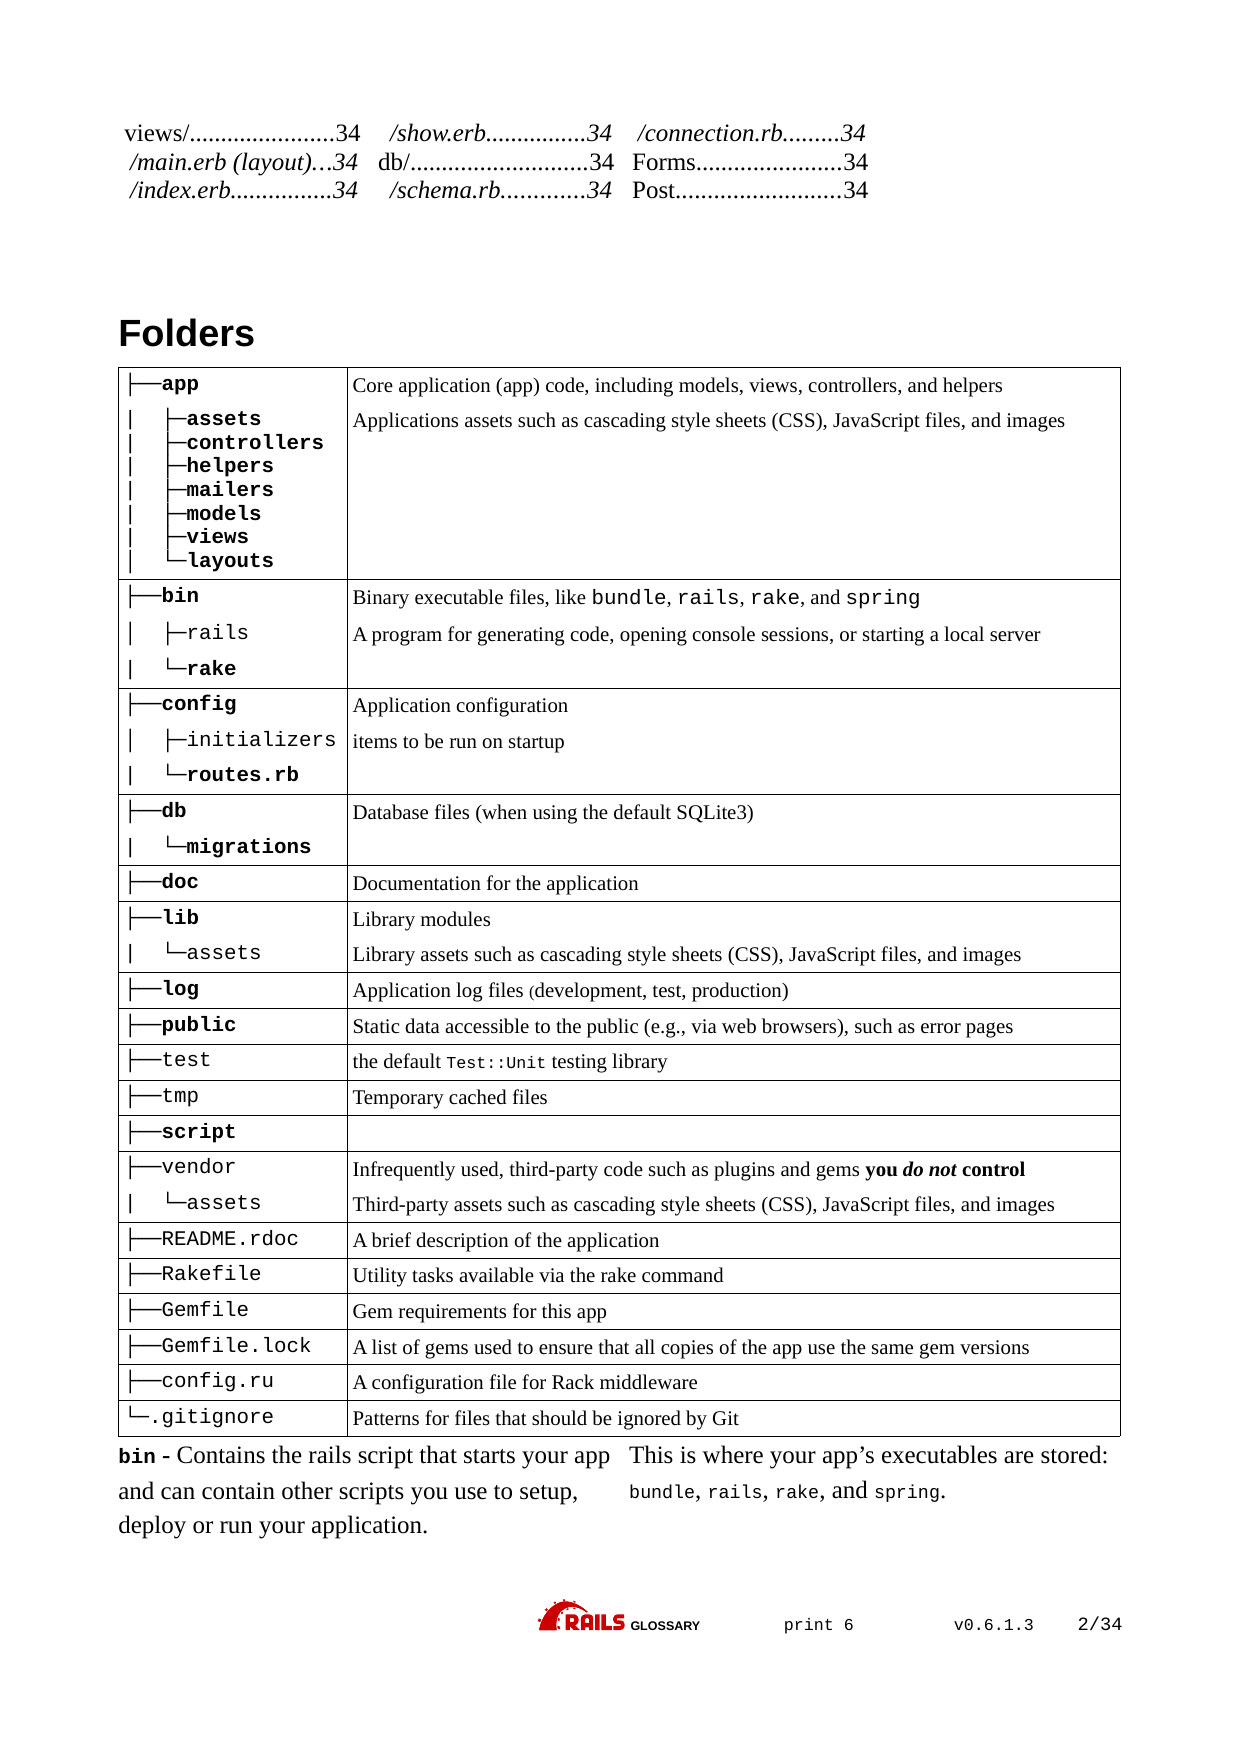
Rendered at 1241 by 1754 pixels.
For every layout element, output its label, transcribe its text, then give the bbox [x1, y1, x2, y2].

text Post 34 [632, 176, 868, 204]
table_cell | ├─assets | ├─controllers | ├─helpers | ├─mailers | ├─models | ├─views │ └─layouts [119, 402, 347, 579]
table_cell │ ├─initializers [119, 723, 347, 759]
table_cell Application configuration [348, 689, 1120, 723]
table_header Core application (app) code, including models, views, controllers, and helpers [348, 368, 1120, 402]
table_cell Library assets such as cascading style sheets (CSS), JavaScript files, and images [348, 937, 1120, 972]
table_cell the default Test::Unit testing library [348, 1045, 1120, 1079]
table_cell Patterns for files that should be ignored by Git [348, 1401, 1120, 1436]
table_header ├──app [119, 368, 347, 402]
table_cell Utility tasks available via the rake command [348, 1259, 1120, 1293]
table_cell [348, 830, 1120, 865]
table_cell Third-party assets such as cascading style sheets (CSS), JavaScript files, and images [348, 1186, 1120, 1222]
table_cell └─.gitignore [119, 1401, 347, 1436]
text /index.erb 34 [130, 176, 360, 204]
table_cell ├──config.ru [119, 1365, 347, 1400]
text /show.erb 34 [384, 118, 614, 147]
table_cell ├──vendor [119, 1152, 347, 1186]
text This is where your app’s executables are stored: bundle, rails, rake, and spring. [629, 1441, 1122, 1504]
table_cell ├──lib [119, 902, 347, 937]
table_cell ├──config [119, 689, 347, 723]
text Forms 34 [632, 147, 868, 176]
table_cell | └─rake [119, 652, 347, 688]
table_cell | └─assets [119, 1186, 347, 1222]
text /main.erb (layout) 34 [130, 147, 360, 176]
table_cell | └─migrations [119, 830, 347, 865]
table_cell ├──db [119, 795, 347, 830]
table_cell items to be run on startup [348, 723, 1120, 759]
table_cell Library modules [348, 902, 1120, 937]
table_cell ├──README.rdoc [119, 1223, 347, 1257]
table_cell ├──script [119, 1116, 347, 1151]
text bin - Contains the rails script that starts your app and can contain other scripts you use to setup, deploy or run your application. [118, 1441, 611, 1539]
table_cell Gem requirements for this app [348, 1294, 1120, 1329]
table_cell ├──doc [119, 866, 347, 901]
table_cell ├──Rakefile [119, 1259, 347, 1293]
table_cell ├──Gemfile [119, 1294, 347, 1329]
table_cell │ ├─rails [119, 617, 347, 652]
table_cell Database files (when using the default SQLite3) [348, 795, 1120, 830]
table_cell ├──tmp [119, 1081, 347, 1115]
table_cell | └─assets [119, 937, 347, 972]
table_cell [348, 652, 1120, 688]
table_cell ├──public [119, 1009, 347, 1043]
subtitle Folders [118, 311, 611, 354]
text views/ 34 [124, 118, 360, 147]
table_cell Applications assets such as cascading style sheets (CSS), JavaScript files, and images [348, 402, 1120, 579]
text /connection.rb 34 [638, 118, 868, 147]
table_cell | └─routes.rb [119, 759, 347, 794]
table_cell ├──log [119, 973, 347, 1008]
table_cell Temporary cached files [348, 1081, 1120, 1115]
table_cell Documentation for the application [348, 866, 1120, 901]
table_cell A brief description of the application [348, 1223, 1120, 1257]
table_cell Infrequently used, third-party code such as plugins and gems you do not control [348, 1152, 1120, 1186]
text /schema.rb 34 [384, 176, 614, 204]
table_cell ├──bin [119, 580, 347, 617]
table_cell ├──test [119, 1045, 347, 1079]
text db/ 34 [378, 147, 614, 176]
table_cell A list of gems used to ensure that all copies of the app use the same gem versions [348, 1330, 1120, 1364]
table_cell [348, 1116, 1120, 1151]
table_cell ├──Gemfile.lock [119, 1330, 347, 1364]
table_cell Binary executable files, like bundle, rails, rake, and spring [348, 580, 1120, 617]
table_cell A program for generating code, opening console sessions, or starting a local server [348, 617, 1120, 652]
table_cell A configuration file for Rack middleware [348, 1365, 1120, 1400]
table_cell [348, 759, 1120, 794]
table_cell Application log files (development, test, production) [348, 973, 1120, 1008]
table_cell Static data accessible to the public (e.g., via web browsers), such as error pages [348, 1009, 1120, 1043]
